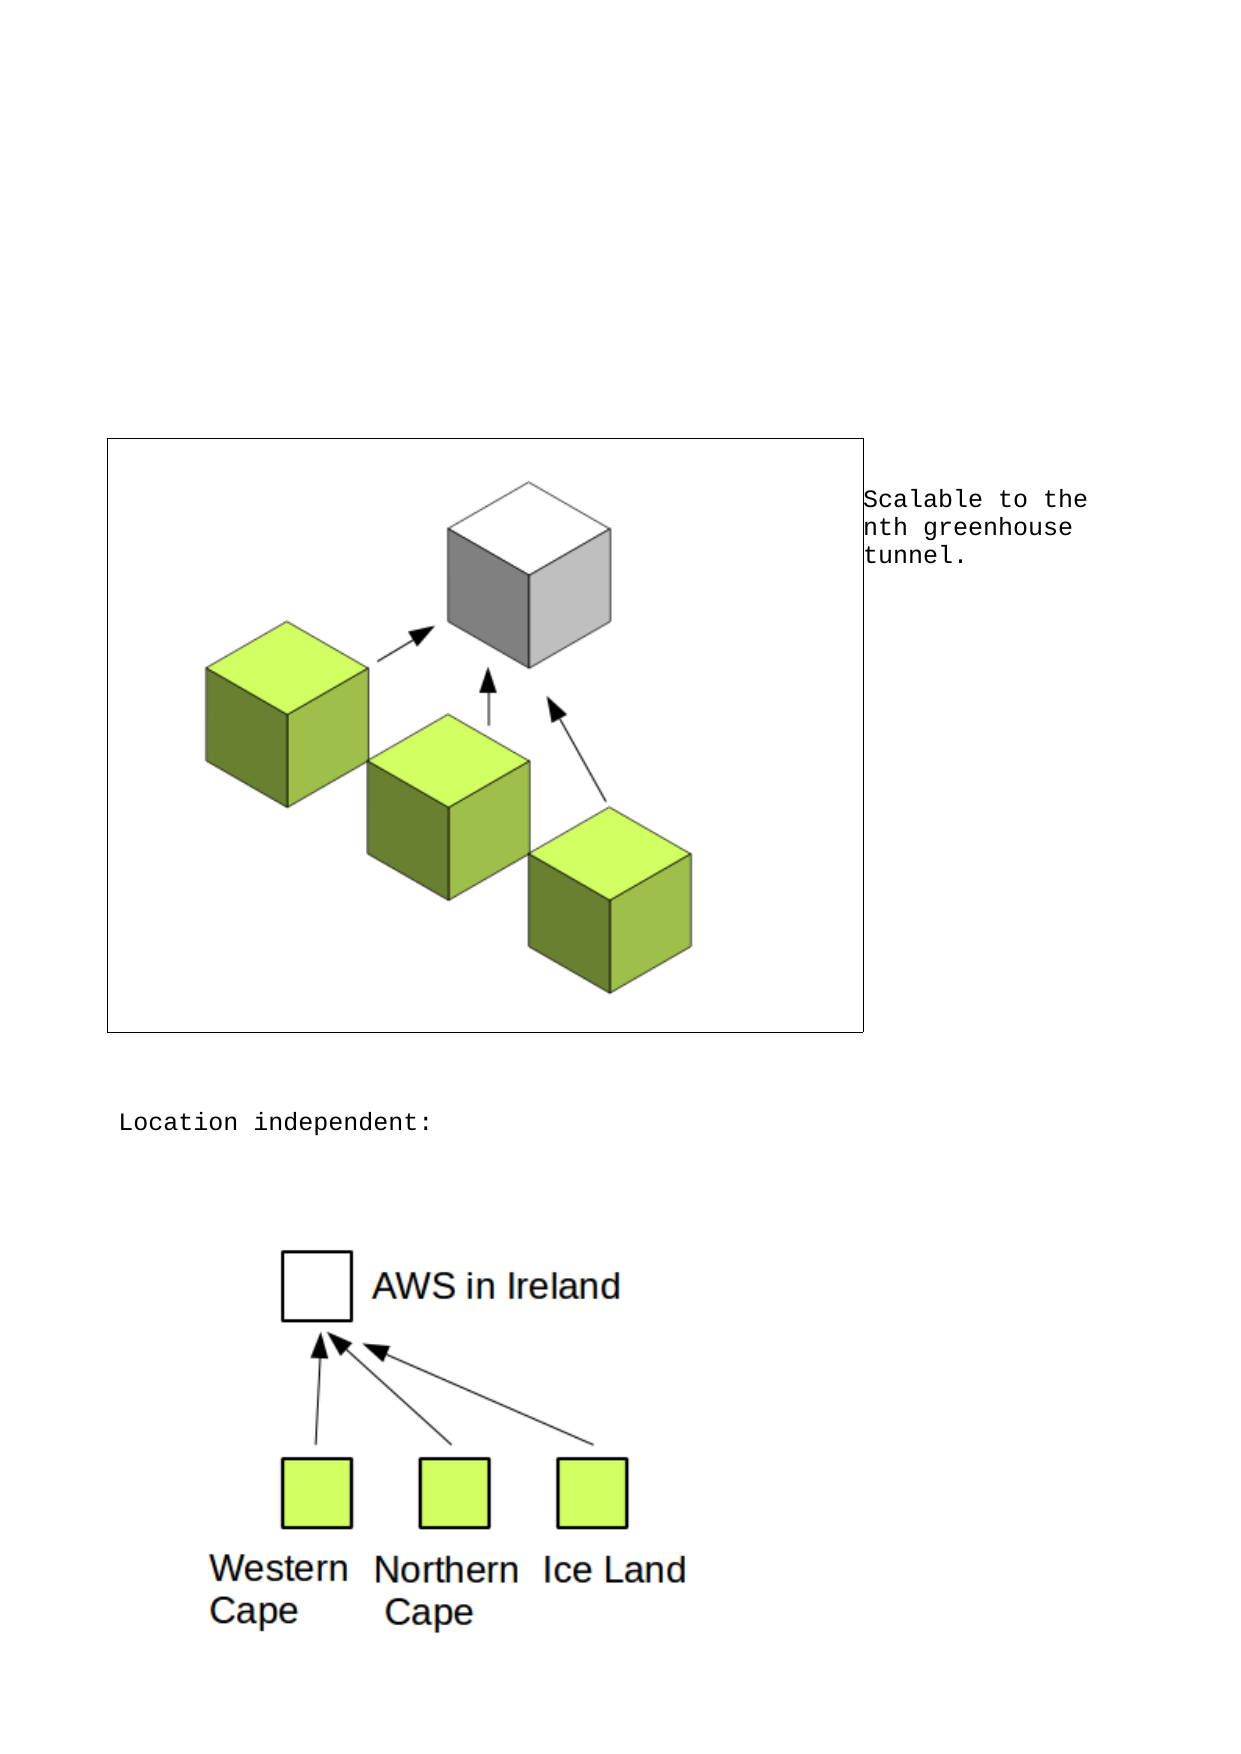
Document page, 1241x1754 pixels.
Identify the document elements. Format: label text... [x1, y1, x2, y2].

picture [139, 1227, 735, 1658]
text Scalable to the nth greenhouse tunnel. [864, 486, 1122, 571]
text Location independent: [118, 1110, 1122, 1138]
picture [109, 441, 860, 1029]
